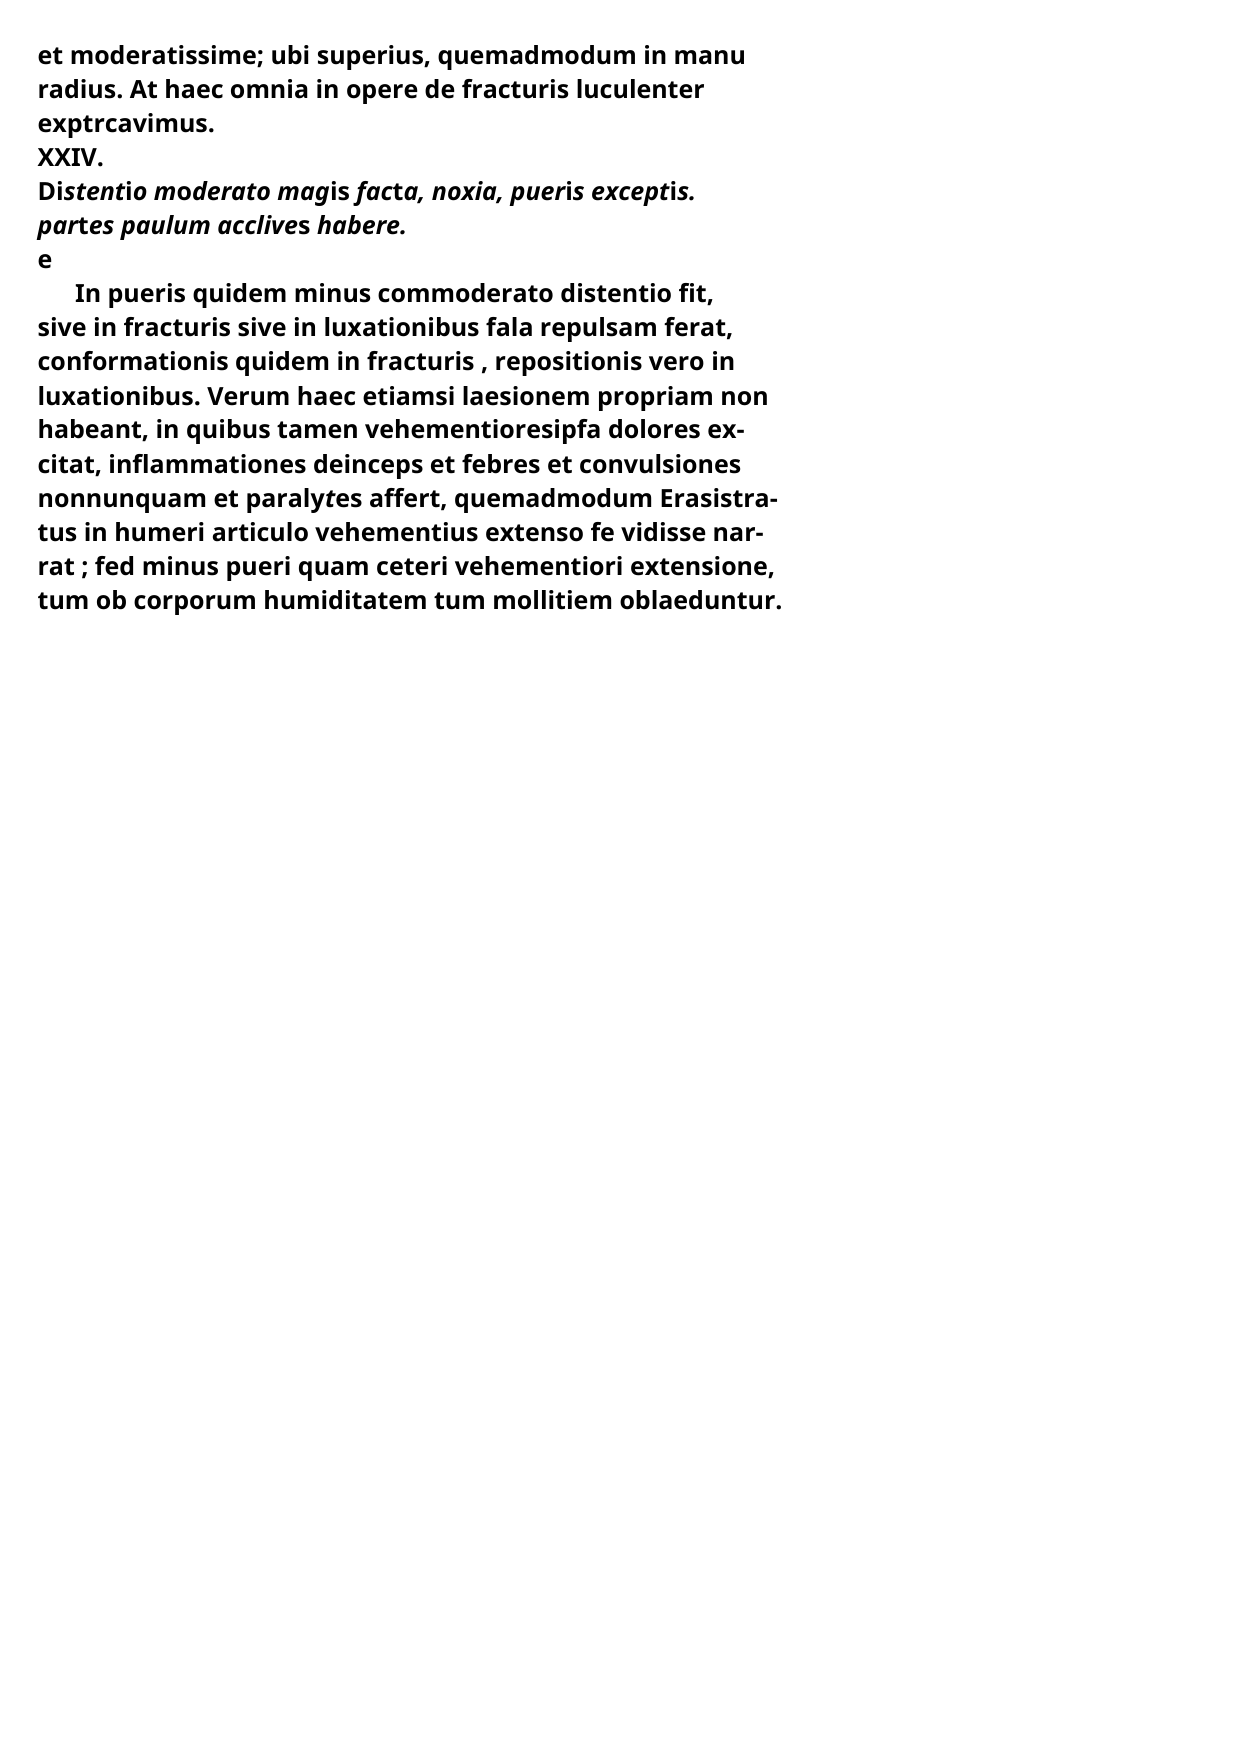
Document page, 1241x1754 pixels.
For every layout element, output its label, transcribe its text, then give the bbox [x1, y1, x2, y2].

text In pueris quidem minus commoderato distentio fit, sive in fracturis sive in luxationibus fala repulsam ferat, conformationis quidem in fracturis , repositionis vero in luxationibus. Verum haec etiamsi laesionem propriam non habeant, in quibus tamen vehementioresipfa dolores ex- citat, inflammationes deinceps et febres et convulsiones nonnunquam et paralytes affert, quemadmodum Erasistra- tus in humeri articulo vehementius extenso fe vidisse nar- rat ; fed minus pueri quam ceteri vehementiori extensione, tum ob corporum humiditatem tum mollitiem oblaeduntur. [37, 276, 1203, 617]
text et moderatissime; ubi superius, quemadmodum in manu radius. At haec omnia in opere de fracturis luculenter exptrcavimus. [37, 37, 1203, 140]
text XXIV. [37, 140, 1203, 174]
text Distentio moderato magis facta, noxia, pueris exceptis. partes paulum acclives habere. e [37, 174, 1203, 276]
